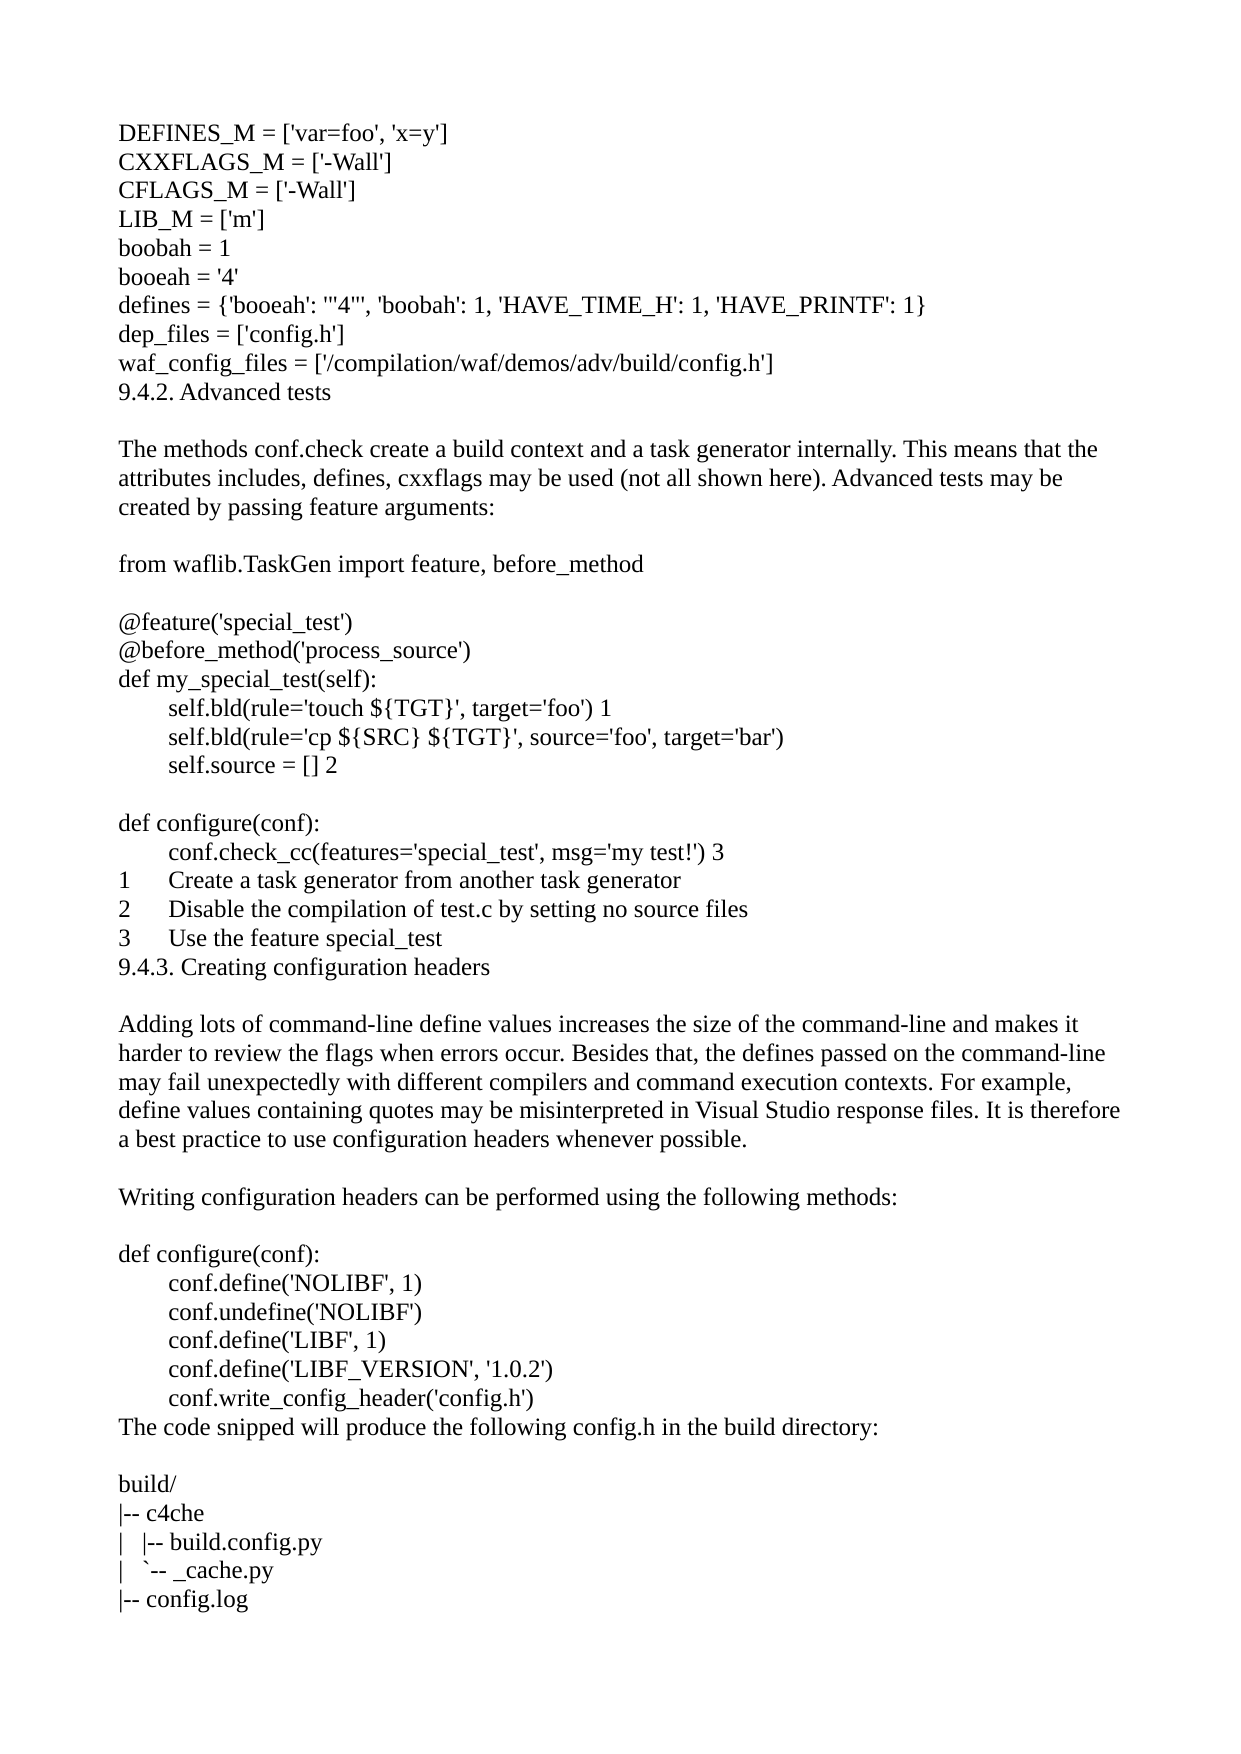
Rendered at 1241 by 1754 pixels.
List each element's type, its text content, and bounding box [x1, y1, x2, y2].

text from waflib.TaskGen import feature, before_method [118, 549, 1122, 578]
text conf.define('LIBF_VERSION', '1.0.2') [118, 1354, 1122, 1383]
text conf.define('NOLIBF', 1) [118, 1268, 1122, 1297]
text conf.define('LIBF', 1) [118, 1326, 1122, 1354]
text 2 Disable the compilation of test.c by setting no source files [118, 894, 1122, 923]
text 3 Use the feature special_test [118, 923, 1122, 952]
text defines = {'booeah': '"4"', 'boobah': 1, 'HAVE_TIME_H': 1, 'HAVE_PRINTF': 1} [118, 291, 1122, 319]
text DEFINES_M = ['var=foo', 'x=y'] [118, 118, 1122, 147]
text CFLAGS_M = ['-Wall'] [118, 176, 1122, 204]
text self.source = [] 2 [118, 751, 1122, 779]
text dep_files = ['config.h'] [118, 319, 1122, 348]
text |-- config.log [118, 1584, 1122, 1613]
text Adding lots of command-line define values increases the size of the command-line and makes it harder to review the flags when errors occur. Besides that, the defines passed on the command-line may fail unexpectedly with different compilers and command execution contexts. For example, define values containing quotes may be misinterpreted in Visual Studio response files. It is therefore a best practice to use configuration headers whenever possible. [118, 1009, 1122, 1153]
text def configure(conf): [118, 808, 1122, 837]
text 9.4.2. Advanced tests [118, 377, 1122, 406]
text conf.check_cc(features='special_test', msg='my test!') 3 [118, 837, 1122, 866]
text self.bld(rule='touch ${TGT}', target='foo') 1 [118, 693, 1122, 722]
text @feature('special_test') [118, 607, 1122, 636]
text conf.undefine('NOLIBF') [118, 1297, 1122, 1326]
text 9.4.3. Creating configuration headers [118, 952, 1122, 981]
text Writing configuration headers can be performed using the following methods: [118, 1182, 1122, 1211]
text boobah = 1 [118, 233, 1122, 262]
text conf.write_config_header('config.h') [118, 1383, 1122, 1412]
text build/ [118, 1469, 1122, 1498]
text The methods conf.check create a build context and a task generator internally. This means that the attributes includes, defines, cxxflags may be used (not all shown here). Advanced tests may be created by passing feature arguments: [118, 434, 1122, 521]
text |-- c4che [118, 1498, 1122, 1527]
text CXXFLAGS_M = ['-Wall'] [118, 147, 1122, 176]
text booeah = '4' [118, 262, 1122, 291]
text waf_config_files = ['/compilation/waf/demos/adv/build/config.h'] [118, 348, 1122, 377]
text def my_special_test(self): [118, 664, 1122, 693]
text 1 Create a task generator from another task generator [118, 866, 1122, 894]
text | |-- build.config.py [118, 1527, 1122, 1556]
text self.bld(rule='cp ${SRC} ${TGT}', source='foo', target='bar') [118, 722, 1122, 751]
text | `-- _cache.py [118, 1556, 1122, 1584]
text @before_method('process_source') [118, 636, 1122, 664]
text The code snipped will produce the following config.h in the build directory: [118, 1412, 1122, 1441]
text LIB_M = ['m'] [118, 204, 1122, 233]
text def configure(conf): [118, 1239, 1122, 1268]
